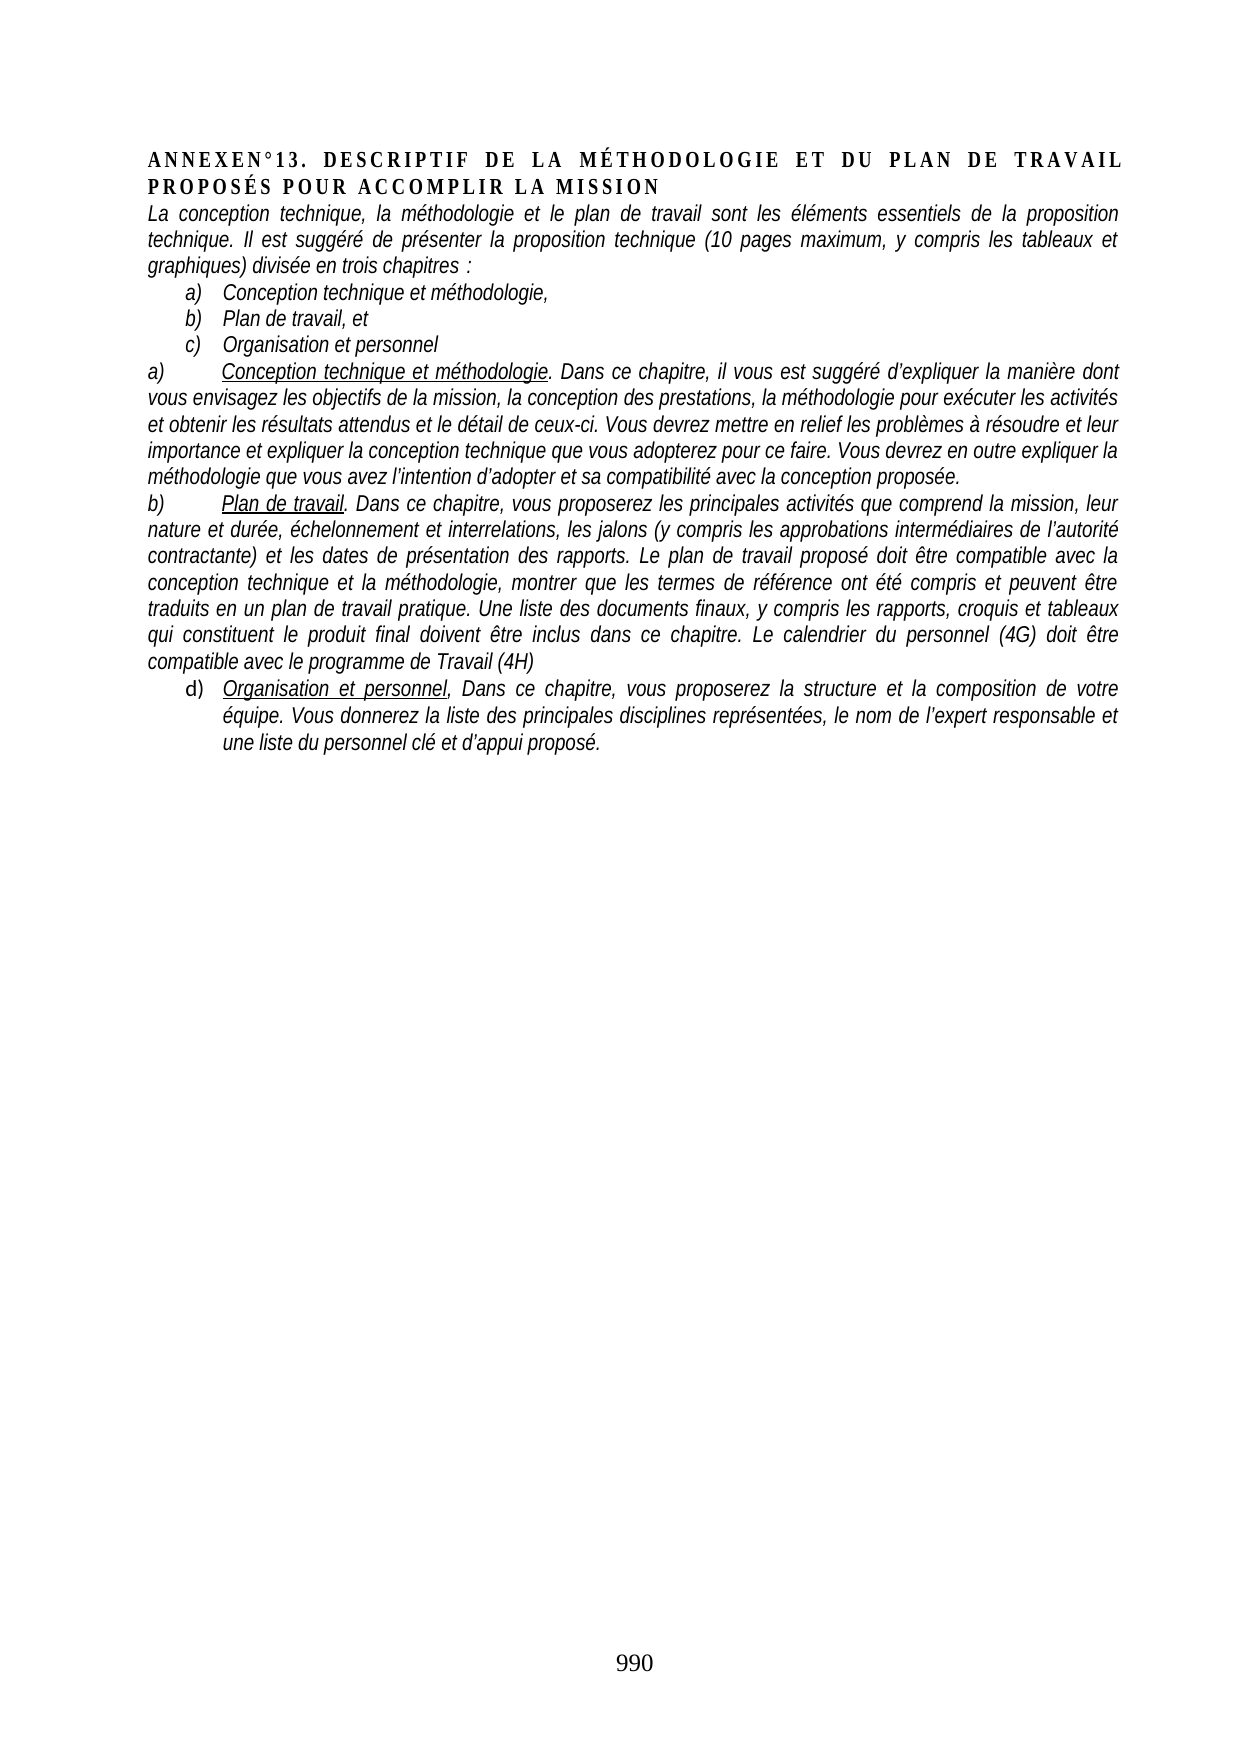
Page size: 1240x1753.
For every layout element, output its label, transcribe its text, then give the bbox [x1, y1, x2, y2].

text a) Conception technique et méthodologie. Dans ce chapitre, il vous est suggéré d’expliquer la manière dont vous envisagez les objectifs de la mission, la conception des prestations, la méthodologie pour exécuter les activités et obtenir les résultats attendus et le détail de ceux-ci. Vous devrez mettre en relief les problèmes à résoudre et leur importance et expliquer la conception technique que vous adopterez pour ce faire. Vous devrez en outre expliquer la méthodologie que vous avez l’intention d’adopter et sa compatibilité avec la conception proposée. [148, 358, 1121, 489]
text La conception technique, la méthodologie et le plan de travail sont les éléments essentiels de la proposition technique. Il est suggéré de présenter la proposition technique (10 pages maximum, y compris les tableaux et graphiques) divisée en trois chapitres : [148, 200, 1121, 279]
text ANNEXEN°13. Descriptif de la méthodologie et du plan de travail proposés pour accomplir la mission [148, 144, 1122, 200]
text b) Plan de travail. Dans ce chapitre, vous proposerez les principales activités que comprend la mission, leur nature et durée, échelonnement et interrelations, les jalons (y compris les approbations intermédiaires de l’autorité contractante) et les dates de présentation des rapports. Le plan de travail proposé doit être compatible avec la conception technique et la méthodologie, montrer que les termes de référence ont été compris et peuvent être traduits en un plan de travail pratique. Une liste des documents finaux, y compris les rapports, croquis et tableaux qui constituent le produit final doivent être inclus dans ce chapitre. Le calendrier du personnel (4G) doit être compatible avec le programme de Travail (4H) [148, 489, 1121, 674]
list Organisation et personnel, Dans ce chapitre, vous proposerez la structure et la composition de votre équipe. Vous donnerez la liste des principales disciplines représentées, le nom de l’expert responsable et une liste du personnel clé et d’appui proposé. [185, 674, 1121, 755]
list Plan de travail, et [185, 305, 1121, 331]
list Organisation et personnel [185, 331, 1121, 358]
list Conception technique et méthodologie, [185, 279, 1121, 305]
